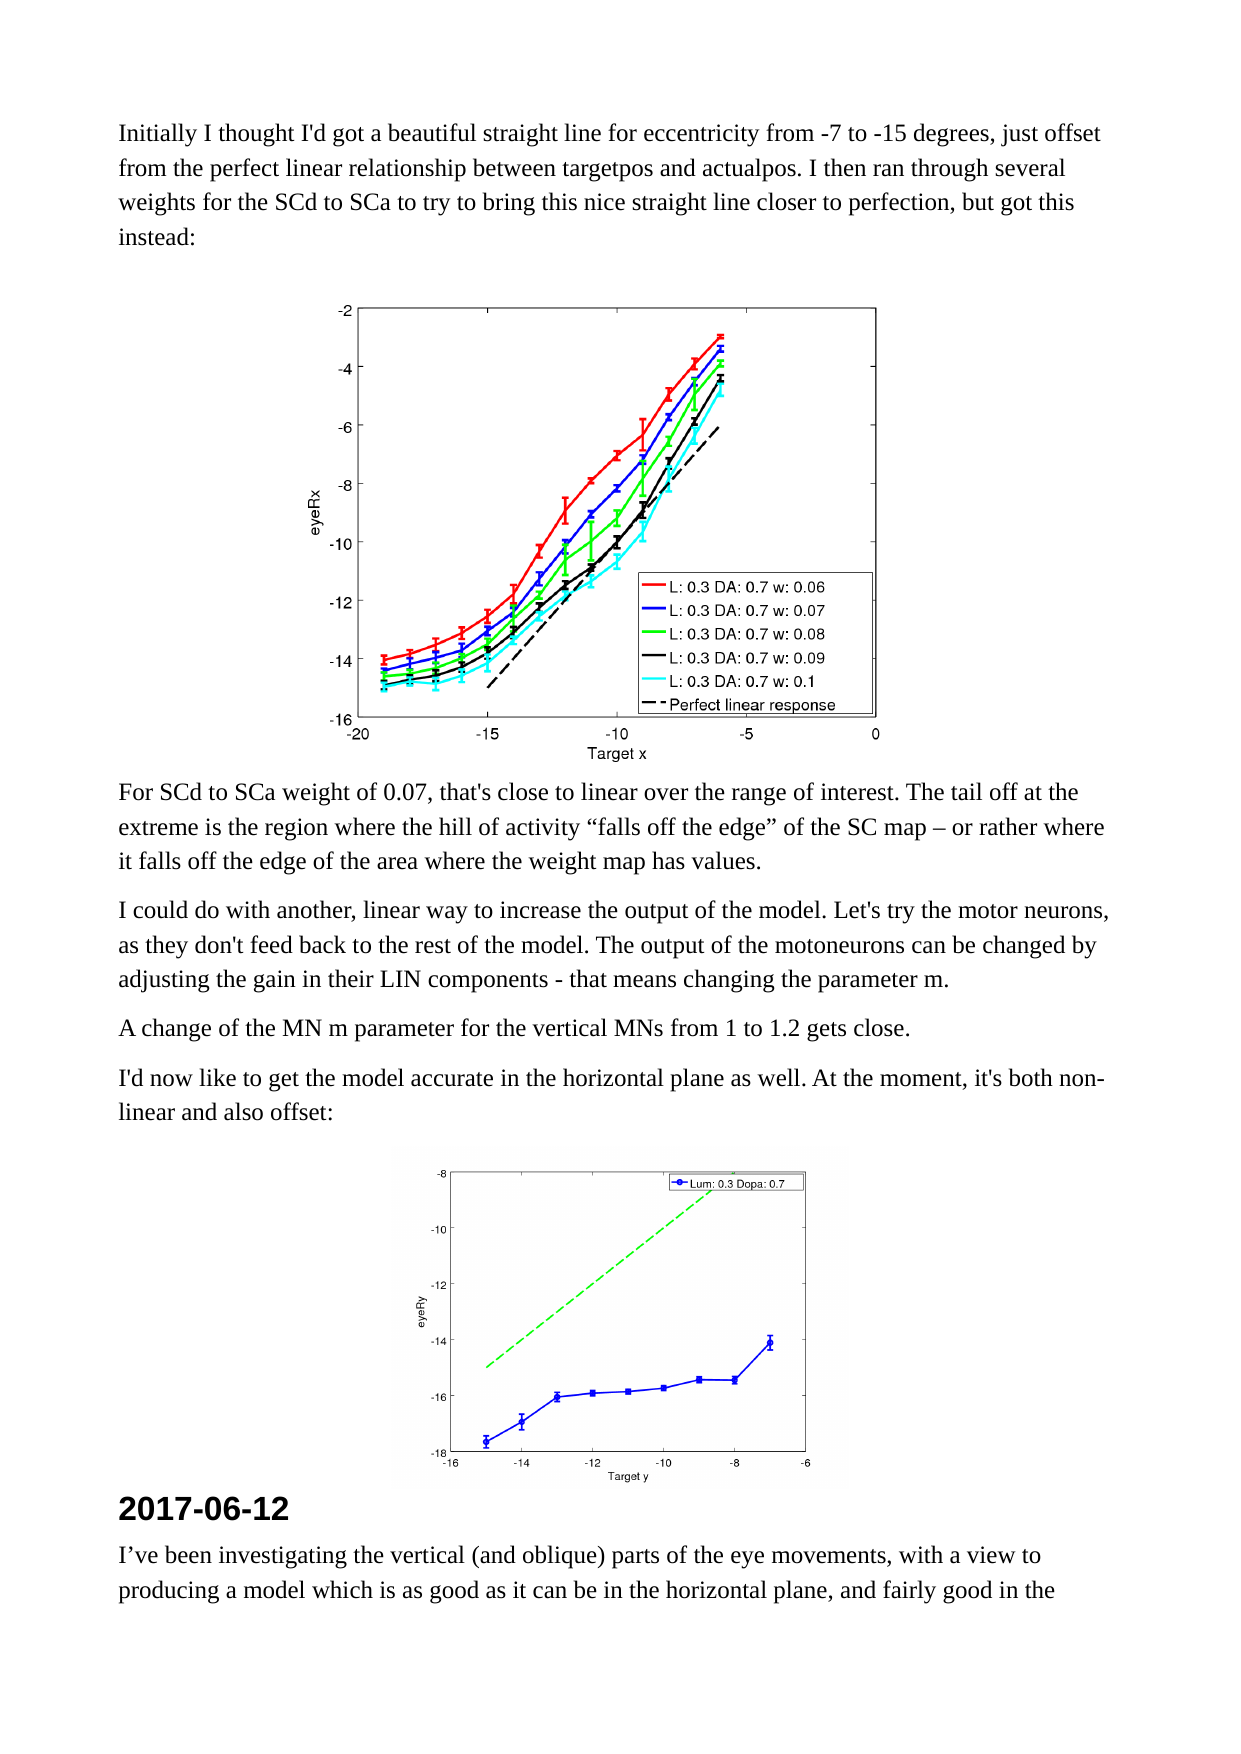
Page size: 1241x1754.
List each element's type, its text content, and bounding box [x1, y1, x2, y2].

text Initially I thought I'd got a beautiful straight line for eccentricity from -7 to -15 degrees, just offset from the perfect linear relationship between targetpos and actualpos. I then ran through several weights for the SCd to SCa to try to bring this nice straight line closer to perfection, but got this instead: [118, 118, 1122, 250]
text I could do with another, linear way to increase the output of the model. Let's try the motor neurons, as they don't feed back to the rest of the model. The output of the motoneurons can be changed by adjusting the gain in their LIN components - that means changing the parameter m. [118, 896, 1122, 993]
text A change of the MN m parameter for the vertical MNs from 1 to 1.2 gets close. [118, 1013, 1122, 1042]
subtitle 2017-06-12 [118, 1489, 1122, 1528]
text I'd now like to get the model accurate in the horizontal plane as well. At the moment, it's both non-linear and also offset: [118, 1063, 1122, 1126]
picture [391, 1146, 849, 1489]
text I’ve been investigating the vertical (and oblique) parts of the eye movements, with a view to producing a model which is as good as it can be in the horizontal plane, and fairly good in the [118, 1540, 1122, 1603]
picture [271, 271, 939, 772]
text For SCd to SCa weight of 0.07, that's close to linear over the range of interest. The tail off at the extreme is the region where the hill of activity “falls off the edge” of the SC map – or rather where it falls off the edge of the area where the weight map has values. [118, 772, 1122, 875]
